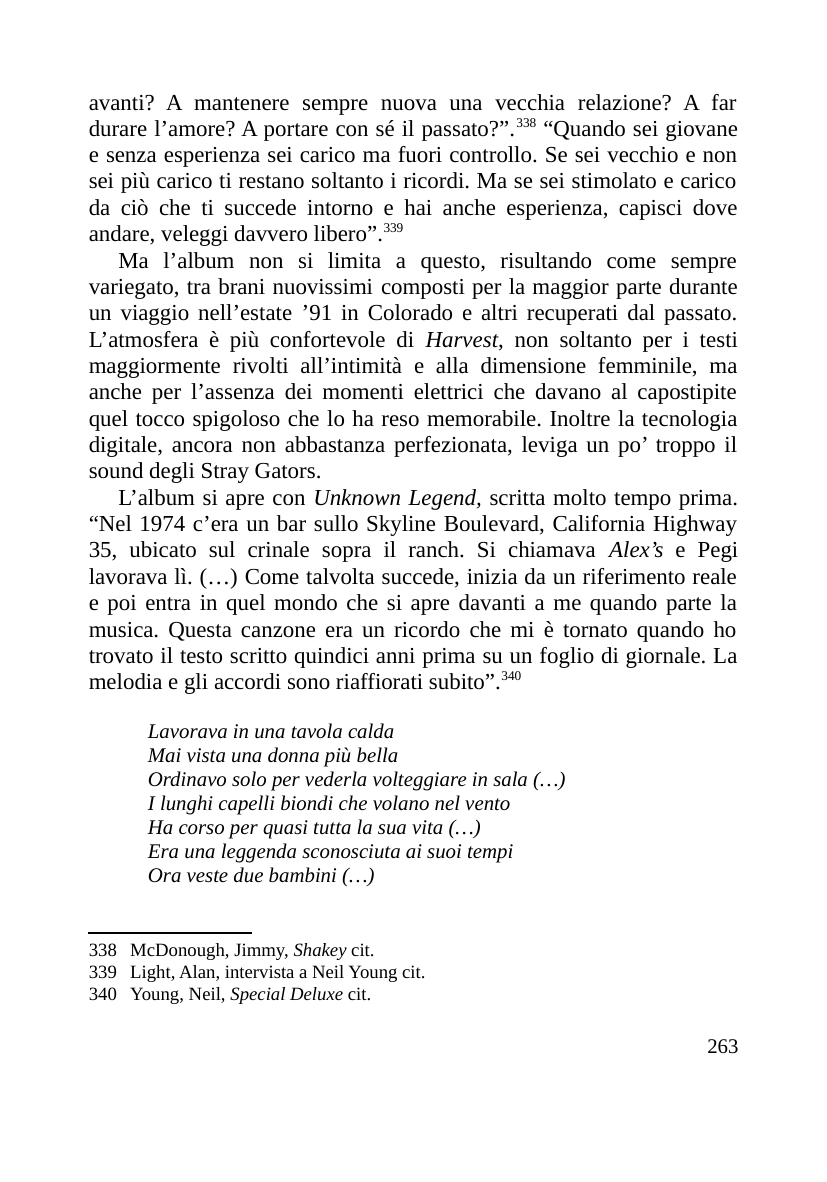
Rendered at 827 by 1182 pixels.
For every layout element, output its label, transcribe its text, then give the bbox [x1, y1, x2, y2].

text McDonough, Jimmy, Shakey cit. [88, 939, 738, 961]
text Ma l’album non si limita a questo, risultando come sempre variegato, tra brani nuovissimi composti per la maggior parte durante un viaggio nell’estate ’91 in Colorado e altri recuperati dal passato. L’atmosfera è più confortevole di Harvest, non soltanto per i testi maggiormente rivolti all’intimità e alla dimensione femminile, ma anche per l’assenza dei momenti elettrici che davano al capostipite quel tocco spigoloso che lo ha reso memorabile. Inoltre la tecnologia digitale, ancora non abbastanza perfezionata, leviga un po’ troppo il sound degli Stray Gators. [88, 247, 738, 484]
text Light, Alan, intervista a Neil Young cit. [88, 961, 738, 982]
text Ora veste due bambini (…) [88, 863, 738, 887]
text Ordinavo solo per vederla volteggiare in sala (…) [88, 767, 738, 791]
text Mai vista una donna più bella [88, 743, 738, 767]
text avanti? A mantenere sempre nuova una vecchia relazione? A far durare l’amore? A portare con sé il passato?”. “Quando sei giovane e senza esperienza sei carico ma fuori controllo. Se sei vecchio e non sei più carico ti restano soltanto i ricordi. Ma se sei stimolato e carico da ciò che ti succede intorno e hai anche esperienza, capisci dove andare, veleggi davvero libero”. [88, 88, 738, 247]
text I lunghi capelli biondi che volano nel vento [88, 791, 738, 815]
text Era una leggenda sconosciuta ai suoi tempi [88, 839, 738, 863]
text Ha corso per quasi tutta la sua vita (…) [88, 815, 738, 839]
text L’album si apre con Unknown Legend, scritta molto tempo prima. “Nel 1974 c’era un bar sullo Skyline Boulevard, California Highway 35, ubicato sul crinale sopra il ranch. Si chiamava Alex’s e Pegi lavorava lì. (…) Come talvolta succede, inizia da un riferimento reale e poi entra in quel mondo che si apre davanti a me quando parte la musica. Questa canzone era un ricordo che mi è tornato quando ho trovato il testo scritto quindici anni prima su un foglio di giornale. La melodia e gli accordi sono riaffiorati subito”. [88, 484, 738, 695]
text Young, Neil, Special Deluxe cit. [88, 982, 738, 1004]
text Lavorava in una tavola calda [88, 719, 738, 743]
